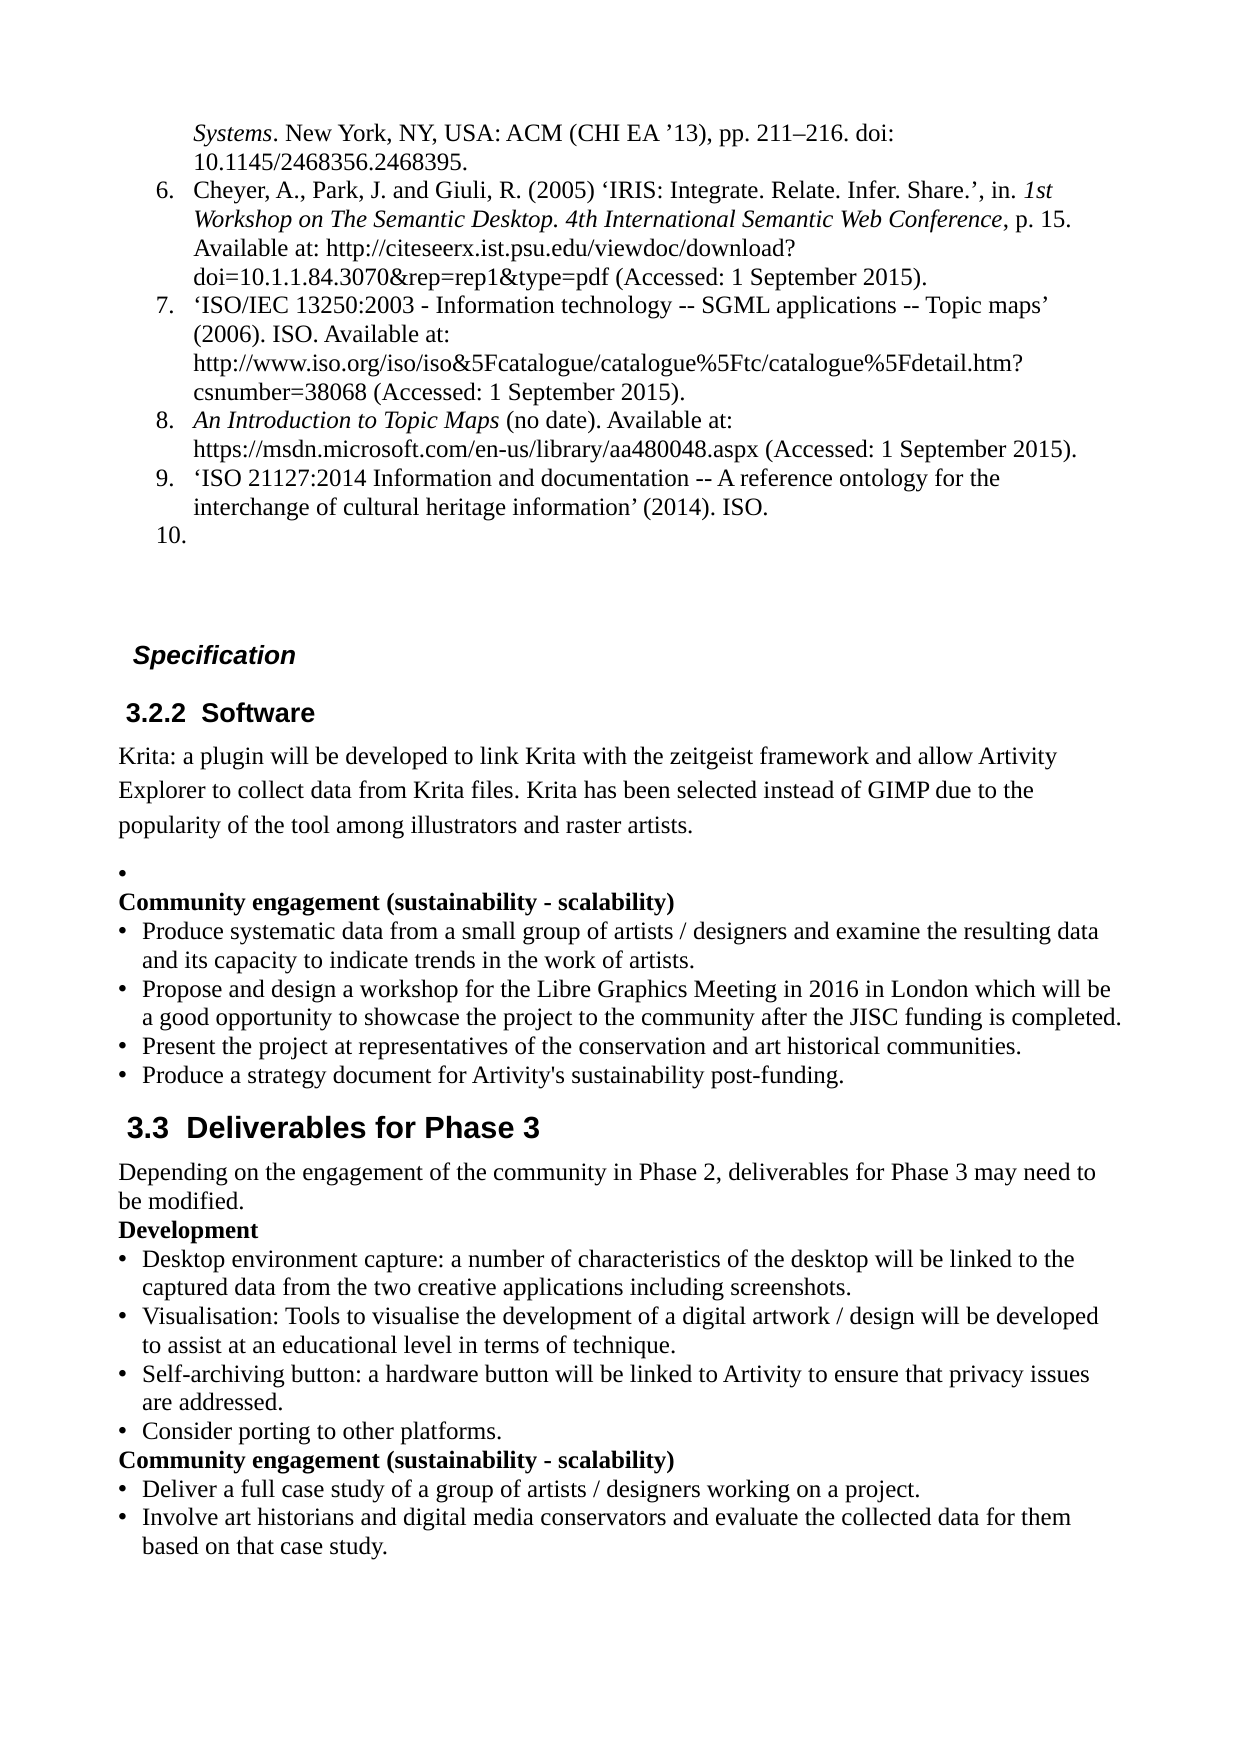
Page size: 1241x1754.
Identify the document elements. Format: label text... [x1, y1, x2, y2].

list Self-archiving button: a hardware button will be linked to Artivity to ensure that privacy issues are addressed. [118, 1359, 1122, 1416]
subtitle Specification [118, 640, 1122, 670]
list ‘ISO 21127:2014 Information and documentation -- A reference ontology for the interchange of cultural heritage information’ (2014). ISO. [156, 463, 1122, 521]
text Krita: a plugin will be developed to link Krita with the zeitgeist framework and allow Artivity Explorer to collect data from Krita files. Krita has been selected instead of GIMP due to the popularity of the tool among illustrators and raster artists. [118, 741, 1122, 838]
list Visualisation: Tools to visualise the development of a digital artwork / design will be developed to assist at an educational level in terms of technique. [118, 1301, 1122, 1359]
list Consider porting to other platforms. [118, 1416, 1122, 1445]
text Development [118, 1215, 1122, 1244]
text Community engagement (sustainability - scalability) [118, 1445, 1122, 1474]
list Present the project at representatives of the conservation and art historical communities. [118, 1031, 1122, 1060]
list Cheyer, A., Park, J. and Giuli, R. (2005) ‘IRIS: Integrate. Relate. Infer. Share.’, in. 1st Workshop on The Semantic Desktop. 4th International Semantic Web Conference, p. 15. Available at: http://citeseerx.ist.psu.edu/viewdoc/download?doi=10.1.1.84.3070&rep=rep1&type=pdf (Accessed: 1 September 2015). [156, 176, 1122, 291]
text Depending on the engagement of the community in Phase 2, deliverables for Phase 3 may need to be modified. [118, 1157, 1122, 1215]
list Produce a strategy document for Artivity's sustainability post-funding. [118, 1060, 1122, 1089]
list Produce systematic data from a small group of artists / designers and examine the resulting data and its capacity to indicate trends in the work of artists. [118, 916, 1122, 974]
list Propose and design a workshop for the Libre Graphics Meeting in 2016 in London which will be a good opportunity to showcase the project to the community after the JISC funding is completed. [118, 974, 1122, 1031]
list Desktop environment capture: a number of characteristics of the desktop will be linked to the captured data from the two creative applications including screenshots. [118, 1244, 1122, 1301]
list ‘ISO/IEC 13250:2003 - Information technology -- SGML applications -- Topic maps’ (2006). ISO. Available at: http://www.iso.org/iso/iso&5Fcatalogue/catalogue%5Ftc/catalogue%5Fdetail.htm?csnumber=38068 (Accessed: 1 September 2015). [156, 291, 1122, 406]
list Systems. New York, NY, USA: ACM (CHI EA ’13), pp. 211–216. doi: 10.1145/2468356.2468395. [156, 118, 1122, 176]
subtitle Deliverables for Phase 3 [118, 1109, 1122, 1145]
list Involve art historians and digital media conservators and evaluate the collected data for them based on that case study. [118, 1502, 1122, 1560]
text Community engagement (sustainability - scalability) [118, 887, 1122, 916]
list Deliver a full case study of a group of artists / designers working on a project. [118, 1474, 1122, 1502]
subtitle Software [118, 697, 1122, 728]
list An Introduction to Topic Maps (no date). Available at: https://msdn.microsoft.com/en-us/library/aa480048.aspx (Accessed: 1 September 2015). [156, 406, 1122, 463]
